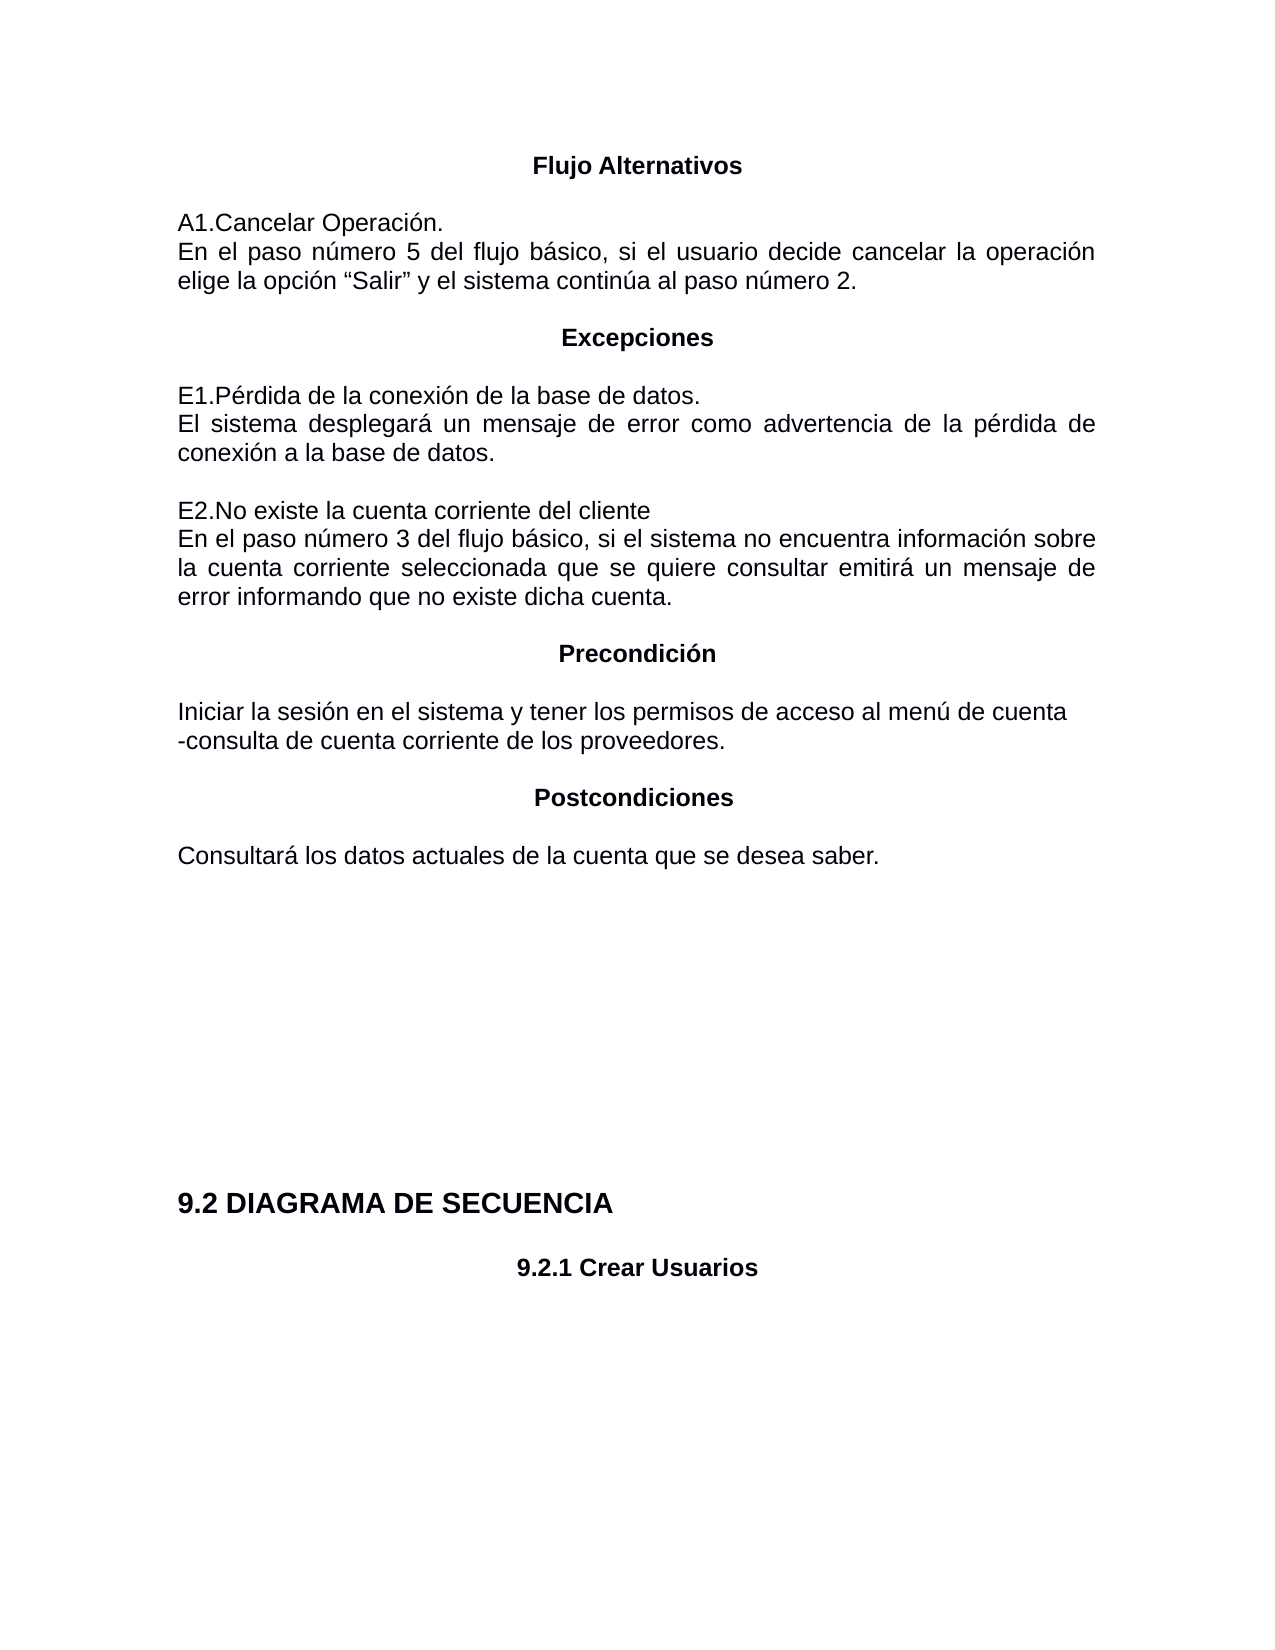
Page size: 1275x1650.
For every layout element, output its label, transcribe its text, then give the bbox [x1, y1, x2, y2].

text En el paso número 3 del flujo básico, si el sistema no encuentra información sobre la cuenta corriente seleccionada que se quiere consultar emitirá un mensaje de error informando que no existe dicha cuenta. [177, 524, 1098, 611]
text Iniciar la sesión en el sistema y tener los permisos de acceso al menú de cuenta [177, 697, 1098, 726]
text E2.No existe la cuenta corriente del cliente [177, 496, 1098, 524]
text -consulta de cuenta corriente de los proveedores. [177, 726, 1098, 754]
text 9.2 DIAGRAMA DE SECUENCIA [177, 1186, 1098, 1219]
text En el paso número 5 del flujo básico, si el usuario decide cancelar la operación elige la opción “Salir” y el sistema continúa al paso número 2. [177, 237, 1098, 294]
text 9.2.1 Crear Usuarios [177, 1253, 1098, 1282]
text Postcondiciones [177, 783, 1098, 812]
text Excepciones [177, 323, 1098, 352]
text A1.Cancelar Operación. [177, 208, 1098, 237]
text E1.Pérdida de la conexión de la base de datos. [177, 381, 1098, 409]
text Flujo Alternativos [177, 151, 1098, 179]
text El sistema desplegará un mensaje de error como advertencia de la pérdida de conexión a la base de datos. [177, 409, 1098, 467]
text Precondición [177, 639, 1098, 668]
text Consultará los datos actuales de la cuenta que se desea saber. [177, 841, 1098, 869]
